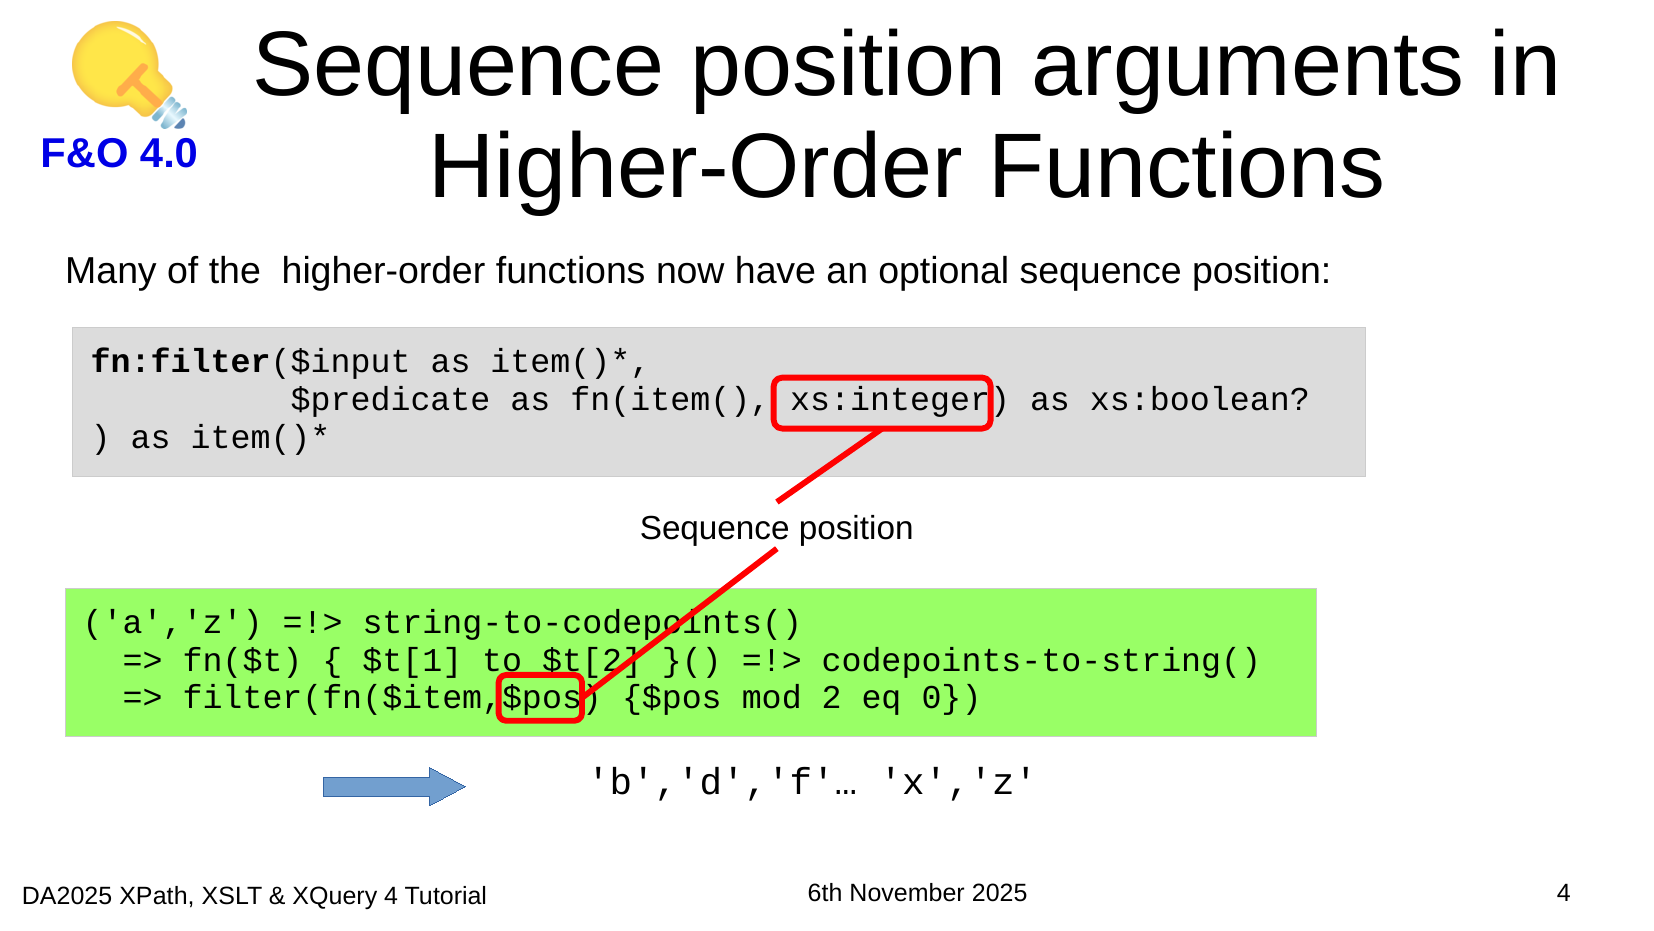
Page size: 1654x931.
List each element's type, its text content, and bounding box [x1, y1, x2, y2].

text_box ('a','z') =!> string-to-codepoints() => fn($t) { $t[1] to $t[2] }() =!> codepoints-to-string() => filter(fn($item,$pos) {$pos mod 2 eq 0}) [65, 588, 1317, 737]
picture [72, 21, 187, 129]
text_box 'b','d','f'… 'x','z' [532, 755, 1092, 818]
text_box Sequence position [607, 502, 946, 554]
text_box fn:filter($input as item()*, $predicate as fn(item(), xs:integer) as xs:boolean? ) as item()* [777, 381, 987, 425]
text_box [323, 767, 466, 806]
text_box fn:filter($input as item()*, $predicate as fn(item(), xs:integer) as xs:boolean? ) as item()* [72, 327, 1366, 477]
list Many of the higher-order functions now have an optional sequence position: [65, 249, 1572, 320]
text_box ('a','z') =!> string-to-codepoints() => fn($t) { $t[1] to $t[2] }() =!> codepoints-to-string() => filter(fn($item,$pos) {$pos mod 2 eq 0}) [502, 678, 579, 717]
title Sequence position arguments in Higher-Order Functions [244, 12, 1571, 218]
